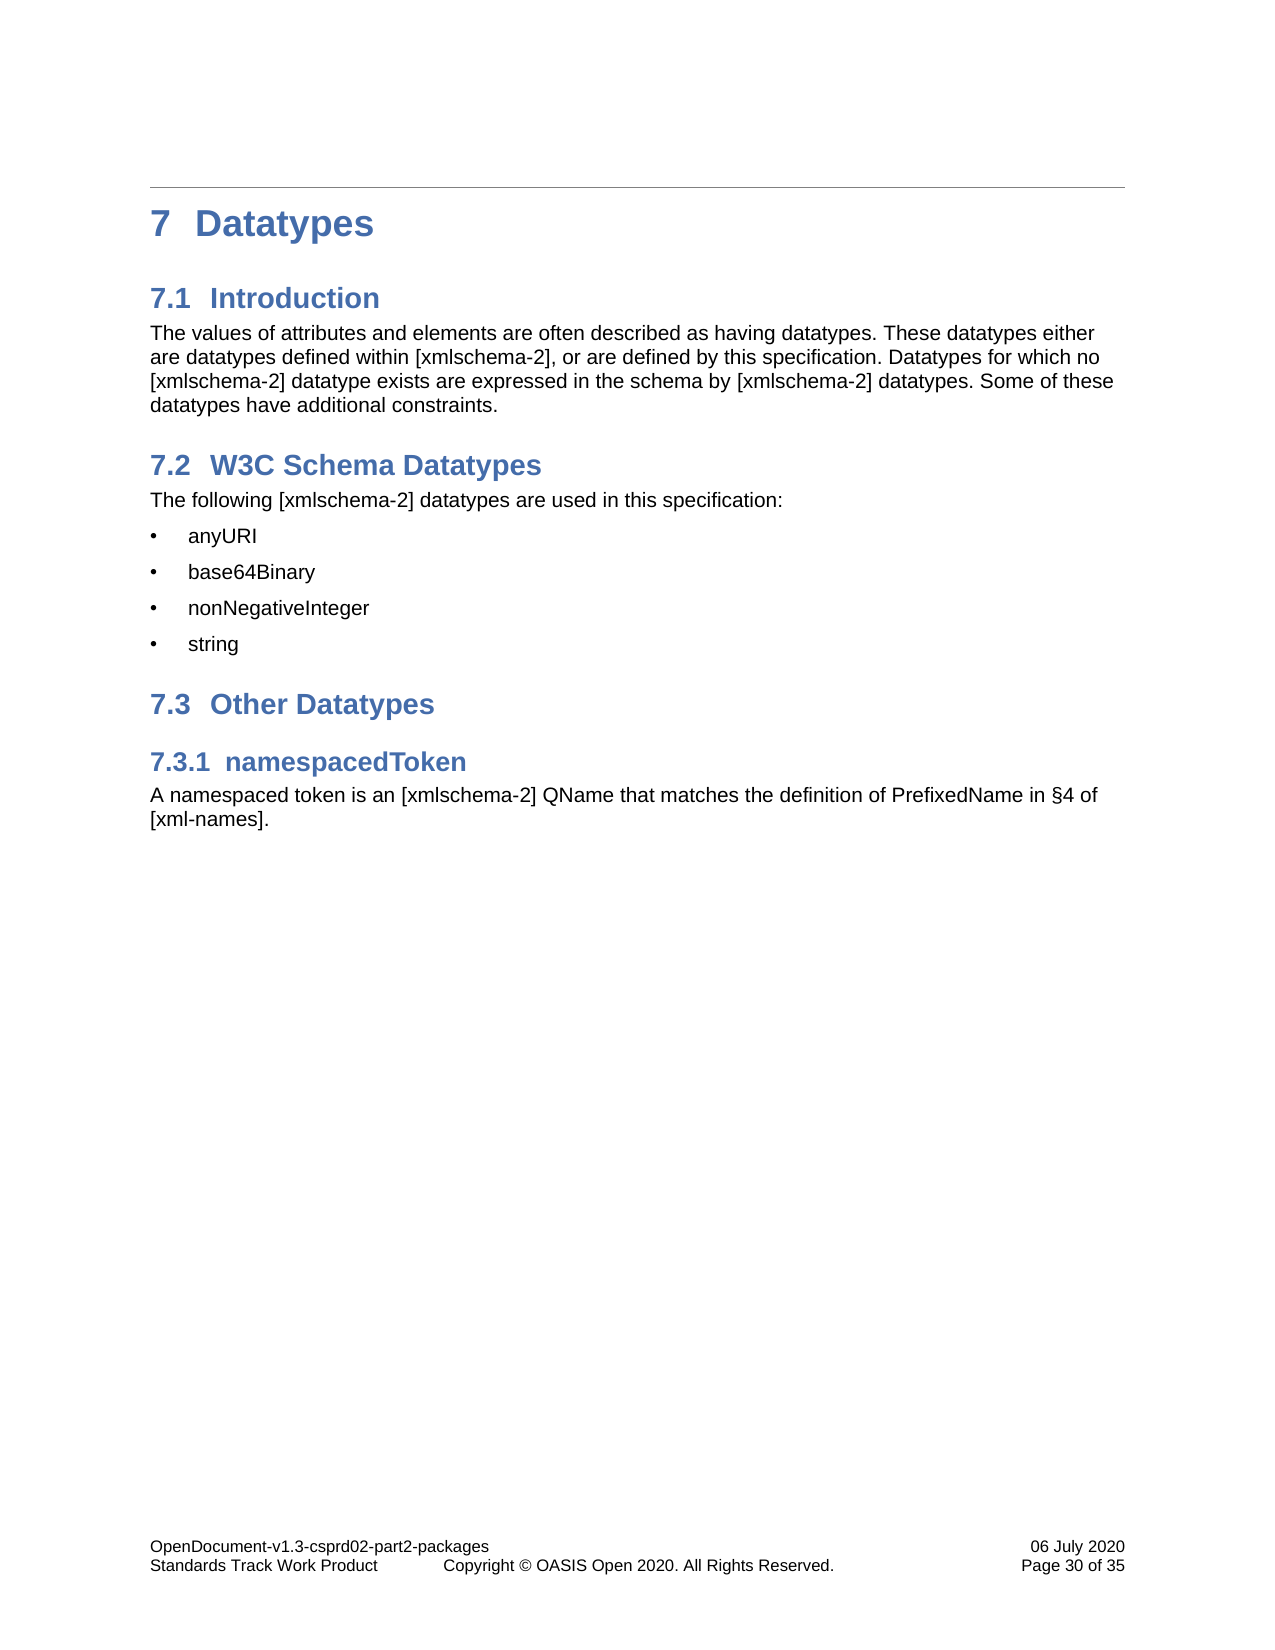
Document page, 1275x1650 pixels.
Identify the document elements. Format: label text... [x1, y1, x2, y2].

list anyURI [150, 523, 1125, 548]
list nonNegativeInteger [150, 596, 1125, 620]
subtitle Introduction [150, 281, 1125, 315]
subtitle Datatypes [150, 188, 1125, 244]
subtitle Other Datatypes [150, 687, 1125, 721]
text The following [xmlschema-2] datatypes are used in this specification: [150, 487, 1125, 511]
text The values of attributes and elements are often described as having datatypes. These datatypes either are datatypes defined within [xmlschema-2], or are defined by this specification. Datatypes for which no [xmlschema-2] datatype exists are expressed in the schema by [xmlschema-2] datatypes. Some of these datatypes have additional constraints. [150, 321, 1125, 417]
subtitle namespacedToken [150, 746, 1125, 777]
text A namespaced token is an [xmlschema-2] QName that matches the definition of PrefixedName in §4 of [xml-names]. [150, 783, 1125, 831]
list string [150, 632, 1125, 656]
subtitle W3C Schema Datatypes [150, 448, 1125, 481]
list base64Binary [150, 560, 1125, 584]
